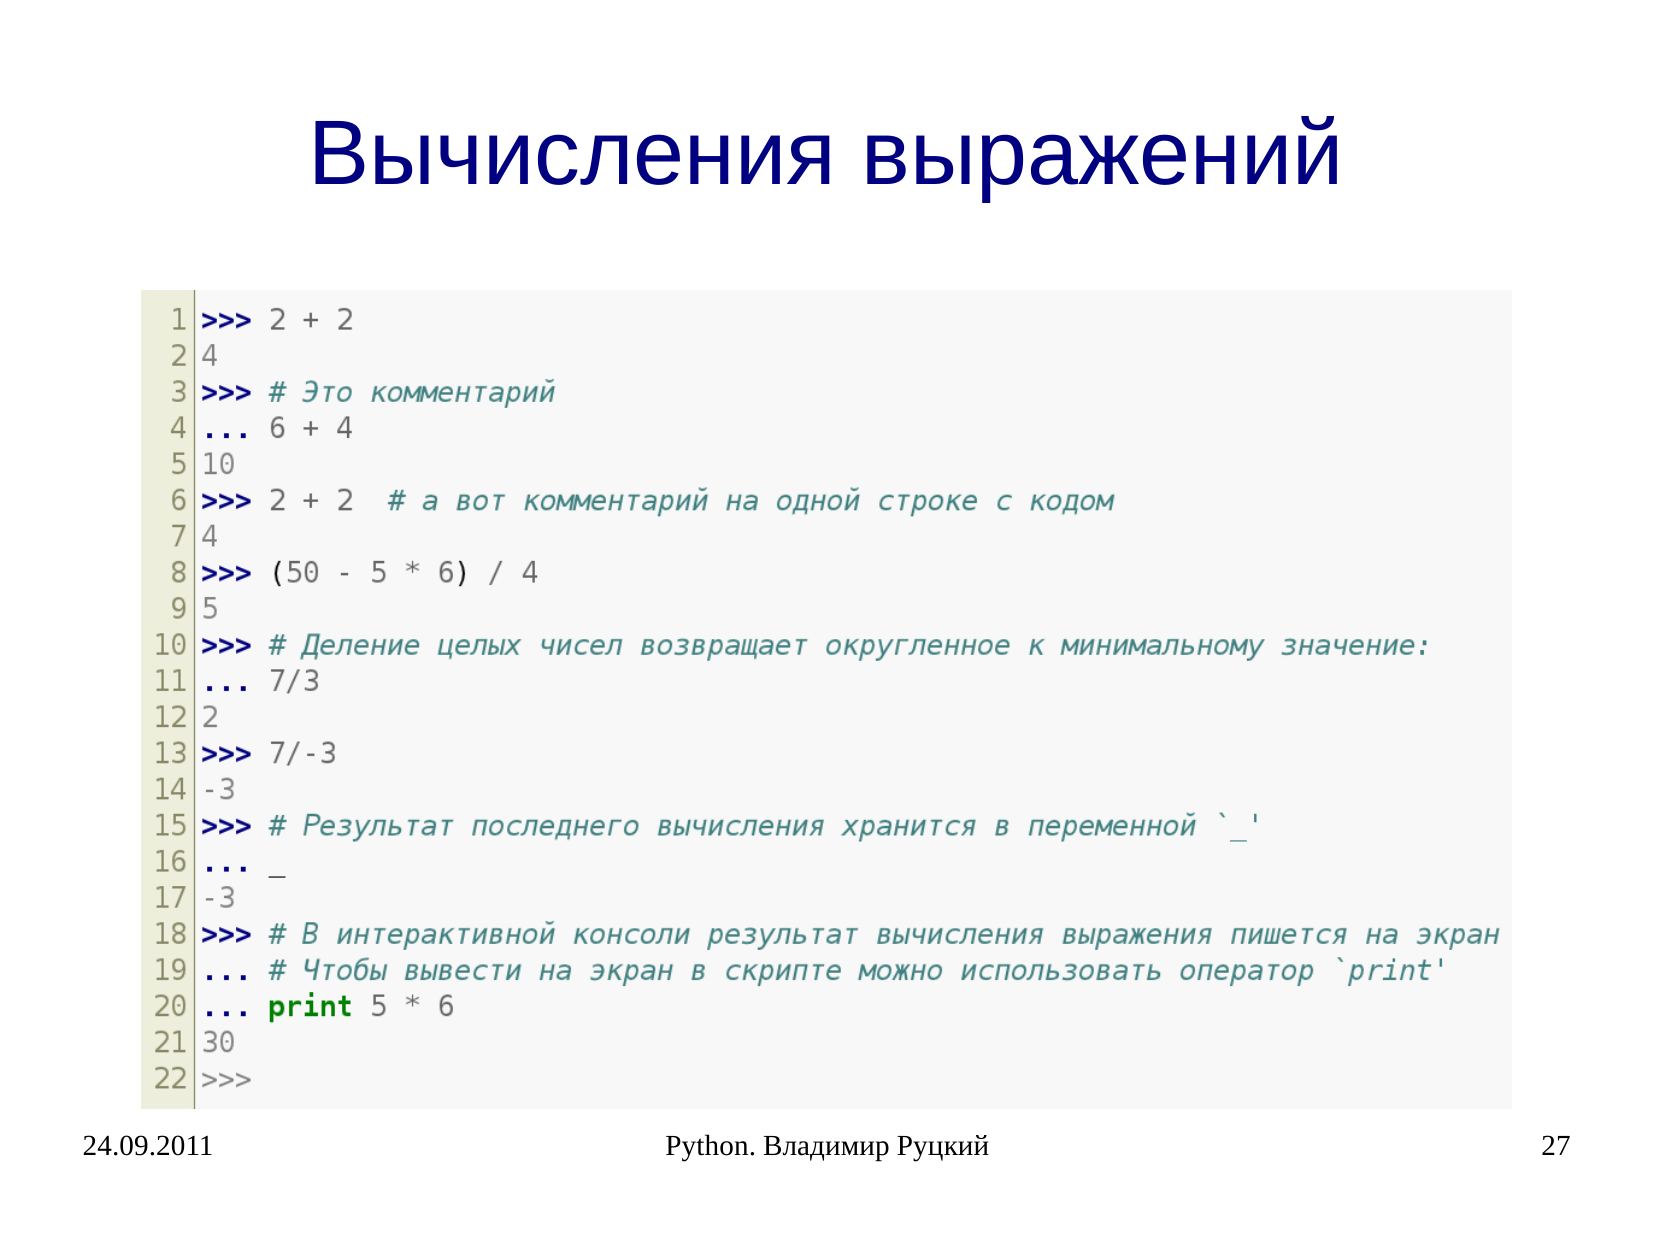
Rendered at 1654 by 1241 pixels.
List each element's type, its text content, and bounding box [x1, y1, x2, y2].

picture [141, 290, 1512, 1109]
title Вычисления выражений [82, 49, 1571, 257]
